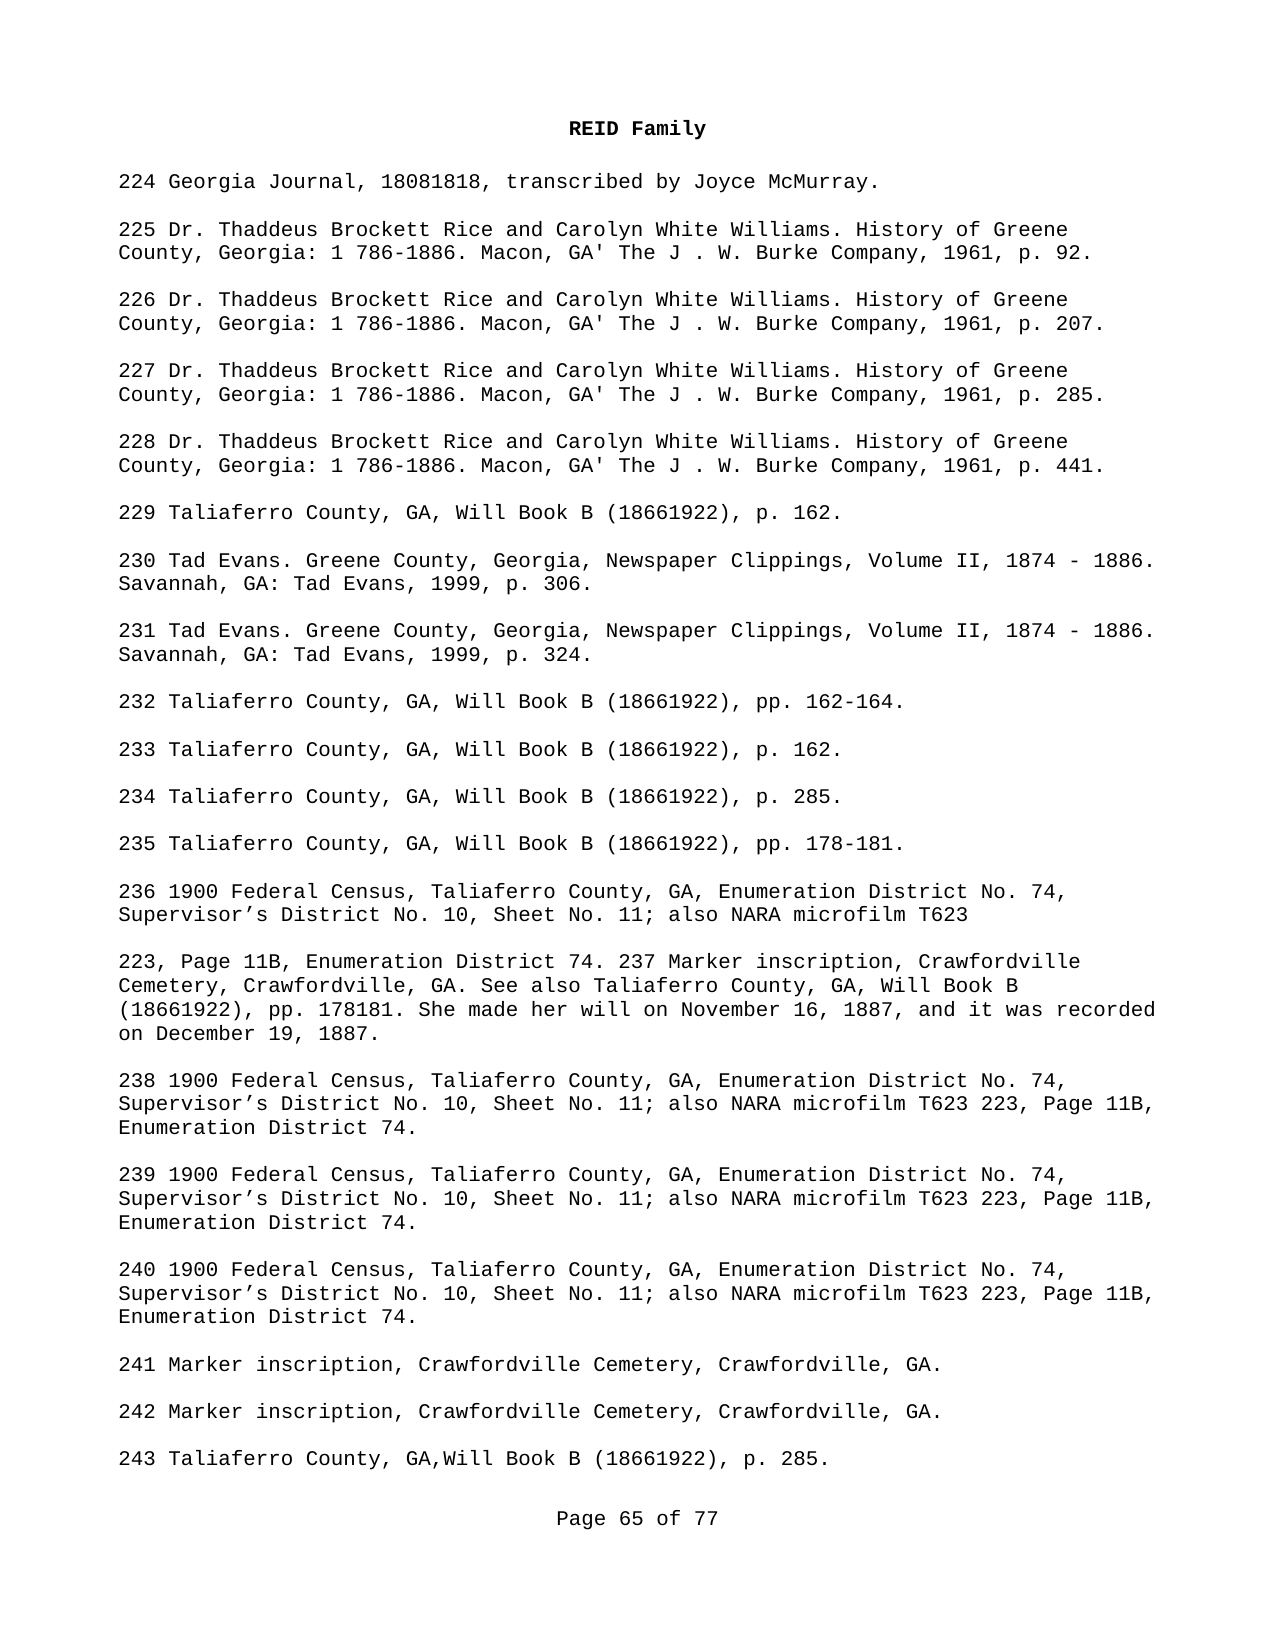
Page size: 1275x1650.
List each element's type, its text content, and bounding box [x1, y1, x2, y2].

text 242 Marker inscription, Crawfordville Cemetery, Crawfordville, GA. [118, 1401, 1157, 1424]
text 230 Tad Evans. Greene County, Georgia, Newspaper Clippings, Volume II, 1874 - 1886. Savannah, GA: Tad Evans, 1999, p. 306. [118, 549, 1157, 597]
text 235 Taliaferro County, GA, Will Book B (18661922), pp. 178-181. [118, 833, 1157, 857]
text 225 Dr. Thaddeus Brockett Rice and Carolyn White Williams. History of Greene County, Georgia: 1 786-1886. Macon, GA' The J . W. Burke Company, 1961, p. 92. [118, 218, 1157, 266]
text 243 Taliaferro County, GA,Will Book B (18661922), p. 285. [118, 1448, 1157, 1472]
text 227 Dr. Thaddeus Brockett Rice and Carolyn White Williams. History of Greene County, Georgia: 1 786-1886. Macon, GA' The J . W. Burke Company, 1961, p. 285. [118, 360, 1157, 408]
text 223, Page 11B, Enumeration District 74. 237 Marker inscription, Crawfordville Cemetery, Crawfordville, GA. See also Taliaferro County, GA, Will Book B (18661922), pp. 178181. She made her will on November 16, 1887, and it was recorded on December 19, 1887. [118, 952, 1157, 1046]
text 233 Taliaferro County, GA, Will Book B (18661922), p. 162. [118, 739, 1157, 762]
text 228 Dr. Thaddeus Brockett Rice and Carolyn White Williams. History of Greene County, Georgia: 1 786-1886. Macon, GA' The J . W. Burke Company, 1961, p. 441. [118, 431, 1157, 479]
text 229 Taliaferro County, GA, Will Book B (18661922), p. 162. [118, 502, 1157, 526]
text 231 Tad Evans. Greene County, Georgia, Newspaper Clippings, Volume II, 1874 - 1886. Savannah, GA: Tad Evans, 1999, p. 324. [118, 621, 1157, 668]
text 236 1900 Federal Census, Taliaferro County, GA, Enumeration District No. 74, Supervisor’s District No. 10, Sheet No. 11; also NARA microfilm T623 [118, 881, 1157, 928]
text 238 1900 Federal Census, Taliaferro County, GA, Enumeration District No. 74, Supervisor’s District No. 10, Sheet No. 11; also NARA microfilm T623 223, Page 11B, Enumeration District 74. [118, 1070, 1157, 1141]
text 240 1900 Federal Census, Taliaferro County, GA, Enumeration District No. 74, Supervisor’s District No. 10, Sheet No. 11; also NARA microfilm T623 223, Page 11B, Enumeration District 74. [118, 1259, 1157, 1330]
text 239 1900 Federal Census, Taliaferro County, GA, Enumeration District No. 74, Supervisor’s District No. 10, Sheet No. 11; also NARA microfilm T623 223, Page 11B, Enumeration District 74. [118, 1164, 1157, 1235]
text 224 Georgia Journal, 18081818, transcribed by Joyce McMurray. [118, 171, 1157, 195]
text 232 Taliaferro County, GA, Will Book B (18661922), pp. 162-164. [118, 691, 1157, 715]
text 234 Taliaferro County, GA, Will Book B (18661922), p. 285. [118, 786, 1157, 810]
text 226 Dr. Thaddeus Brockett Rice and Carolyn White Williams. History of Greene County, Georgia: 1 786-1886. Macon, GA' The J . W. Burke Company, 1961, p. 207. [118, 289, 1157, 337]
text 241 Marker inscription, Crawfordville Cemetery, Crawfordville, GA. [118, 1353, 1157, 1377]
